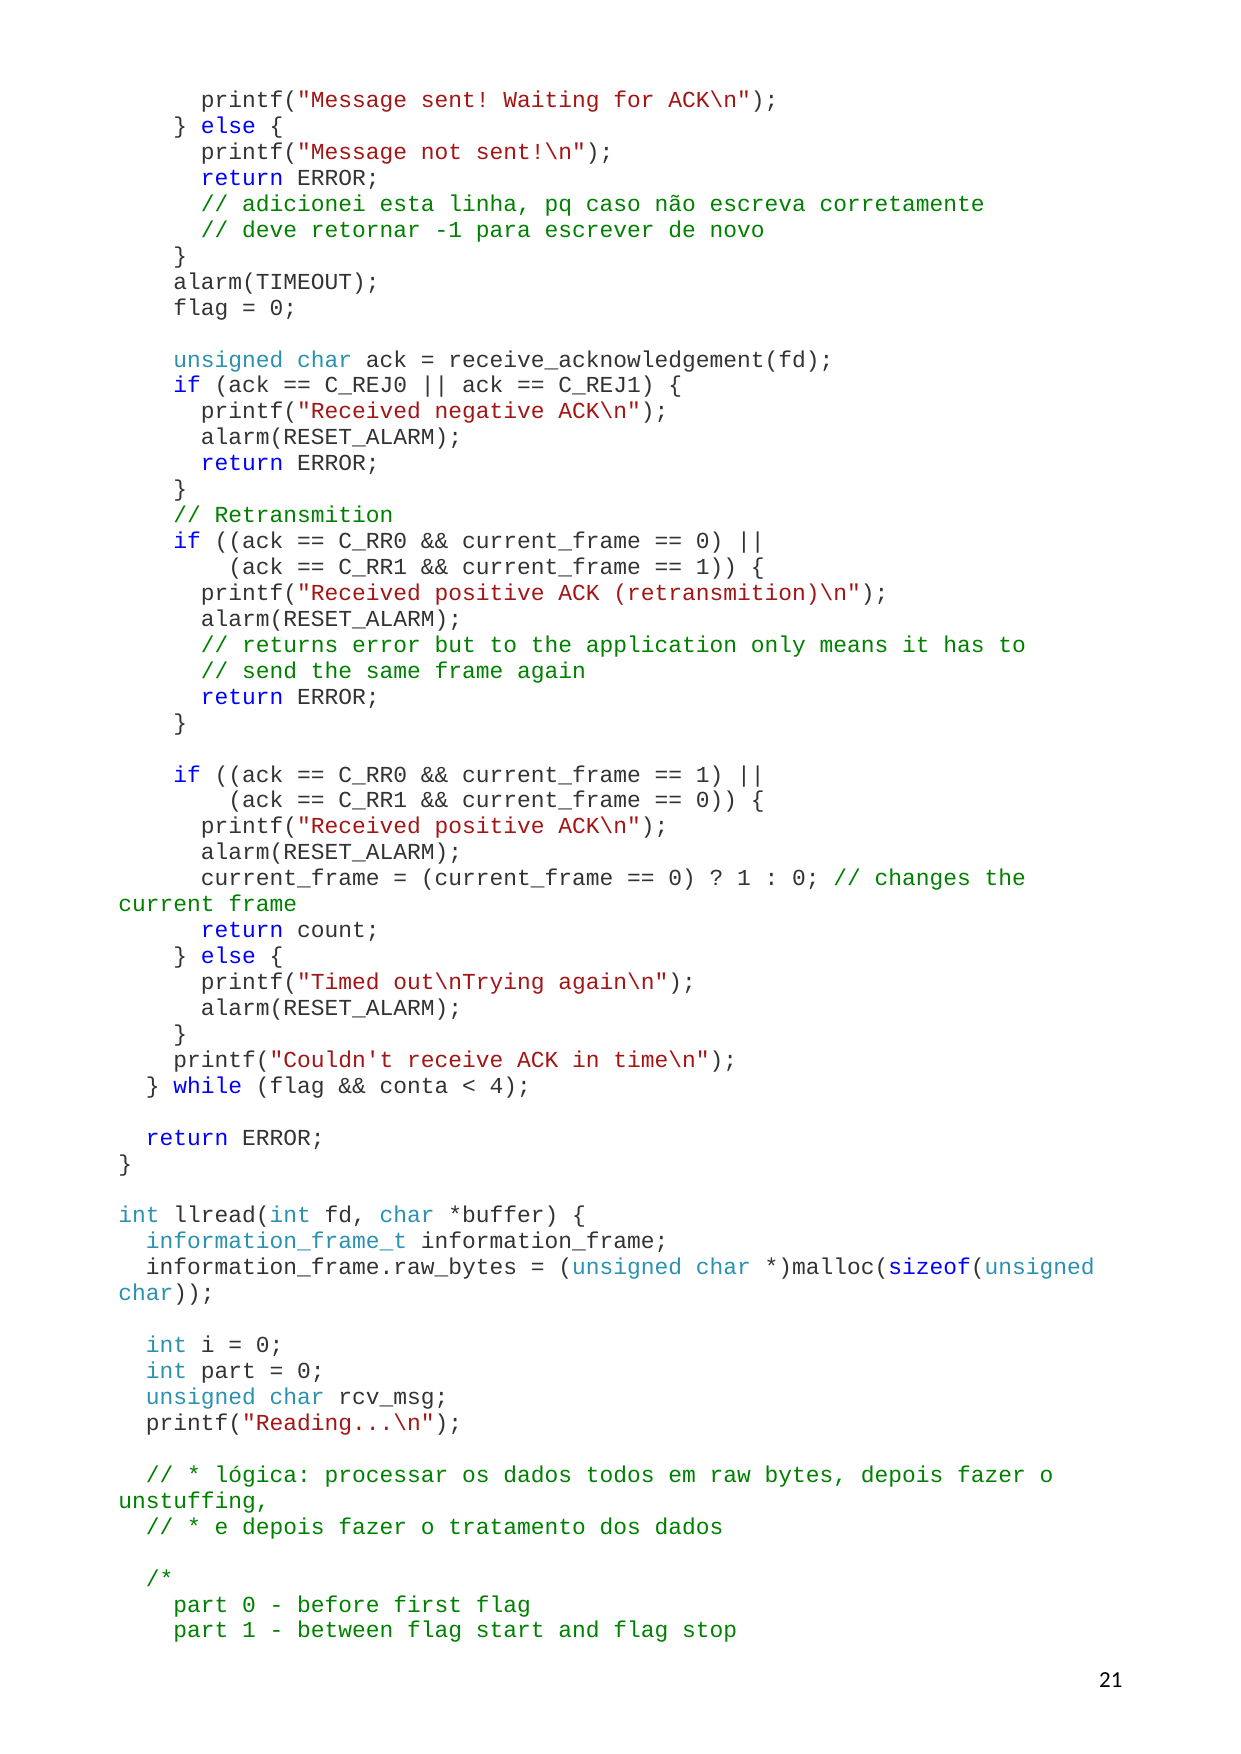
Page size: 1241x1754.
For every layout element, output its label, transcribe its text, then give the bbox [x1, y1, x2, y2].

text return ERROR; [118, 685, 1122, 711]
text printf("Message sent! Waiting for ACK\n"); [118, 88, 1122, 114]
text int i = 0; [118, 1333, 1122, 1359]
text (ack == C_RR1 && current_frame == 1)) { [118, 555, 1122, 581]
text information_frame_t information_frame; [118, 1230, 1122, 1256]
text } [118, 478, 1122, 503]
text flag = 0; [118, 296, 1122, 322]
text if (ack == C_REJ0 || ack == C_REJ1) { [118, 374, 1122, 400]
text // * e depois fazer o tratamento dos dados [118, 1515, 1122, 1541]
text int part = 0; [118, 1359, 1122, 1385]
text } else { [118, 114, 1122, 140]
text alarm(TIMEOUT); [118, 270, 1122, 296]
text printf("Timed out\nTrying again\n"); [118, 970, 1122, 996]
text // deve retornar -1 para escrever de novo [118, 218, 1122, 244]
text /* [118, 1567, 1122, 1593]
text printf("Message not sent!\n"); [118, 140, 1122, 166]
text unsigned char ack = receive_acknowledgement(fd); [118, 348, 1122, 374]
text } [118, 244, 1122, 270]
text alarm(RESET_ALARM); [118, 996, 1122, 1022]
text (ack == C_RR1 && current_frame == 0)) { [118, 789, 1122, 815]
text alarm(RESET_ALARM); [118, 841, 1122, 867]
text } [118, 1022, 1122, 1048]
text current_frame = (current_frame == 0) ? 1 : 0; // changes the current frame [118, 867, 1122, 918]
text if ((ack == C_RR0 && current_frame == 1) || [118, 763, 1122, 789]
text return ERROR; [118, 1126, 1122, 1152]
text printf("Couldn't receive ACK in time\n"); [118, 1048, 1122, 1074]
text return ERROR; [118, 166, 1122, 192]
text part 1 - between flag start and flag stop [118, 1619, 1122, 1645]
text printf("Received positive ACK\n"); [118, 815, 1122, 841]
text // send the same frame again [118, 659, 1122, 685]
text return count; [118, 918, 1122, 944]
text part 0 - before first flag [118, 1593, 1122, 1619]
text printf("Received positive ACK (retransmition)\n"); [118, 581, 1122, 607]
text return ERROR; [118, 452, 1122, 478]
text unsigned char rcv_msg; [118, 1385, 1122, 1411]
text int llread(int fd, char *buffer) { [118, 1204, 1122, 1230]
text alarm(RESET_ALARM); [118, 426, 1122, 452]
text } [118, 711, 1122, 737]
text // * lógica: processar os dados todos em raw bytes, depois fazer o unstuffing, [118, 1463, 1122, 1515]
text // returns error but to the application only means it has to [118, 633, 1122, 659]
text } else { [118, 944, 1122, 970]
text printf("Received negative ACK\n"); [118, 400, 1122, 426]
text // Retransmition [118, 503, 1122, 529]
text } [118, 1152, 1122, 1178]
text information_frame.raw_bytes = (unsigned char *)malloc(sizeof(unsigned char)); [118, 1256, 1122, 1308]
text if ((ack == C_RR0 && current_frame == 0) || [118, 529, 1122, 555]
text printf("Reading...\n"); [118, 1411, 1122, 1437]
text alarm(RESET_ALARM); [118, 607, 1122, 633]
text // adicionei esta linha, pq caso não escreva corretamente [118, 192, 1122, 218]
text } while (flag && conta < 4); [118, 1074, 1122, 1100]
